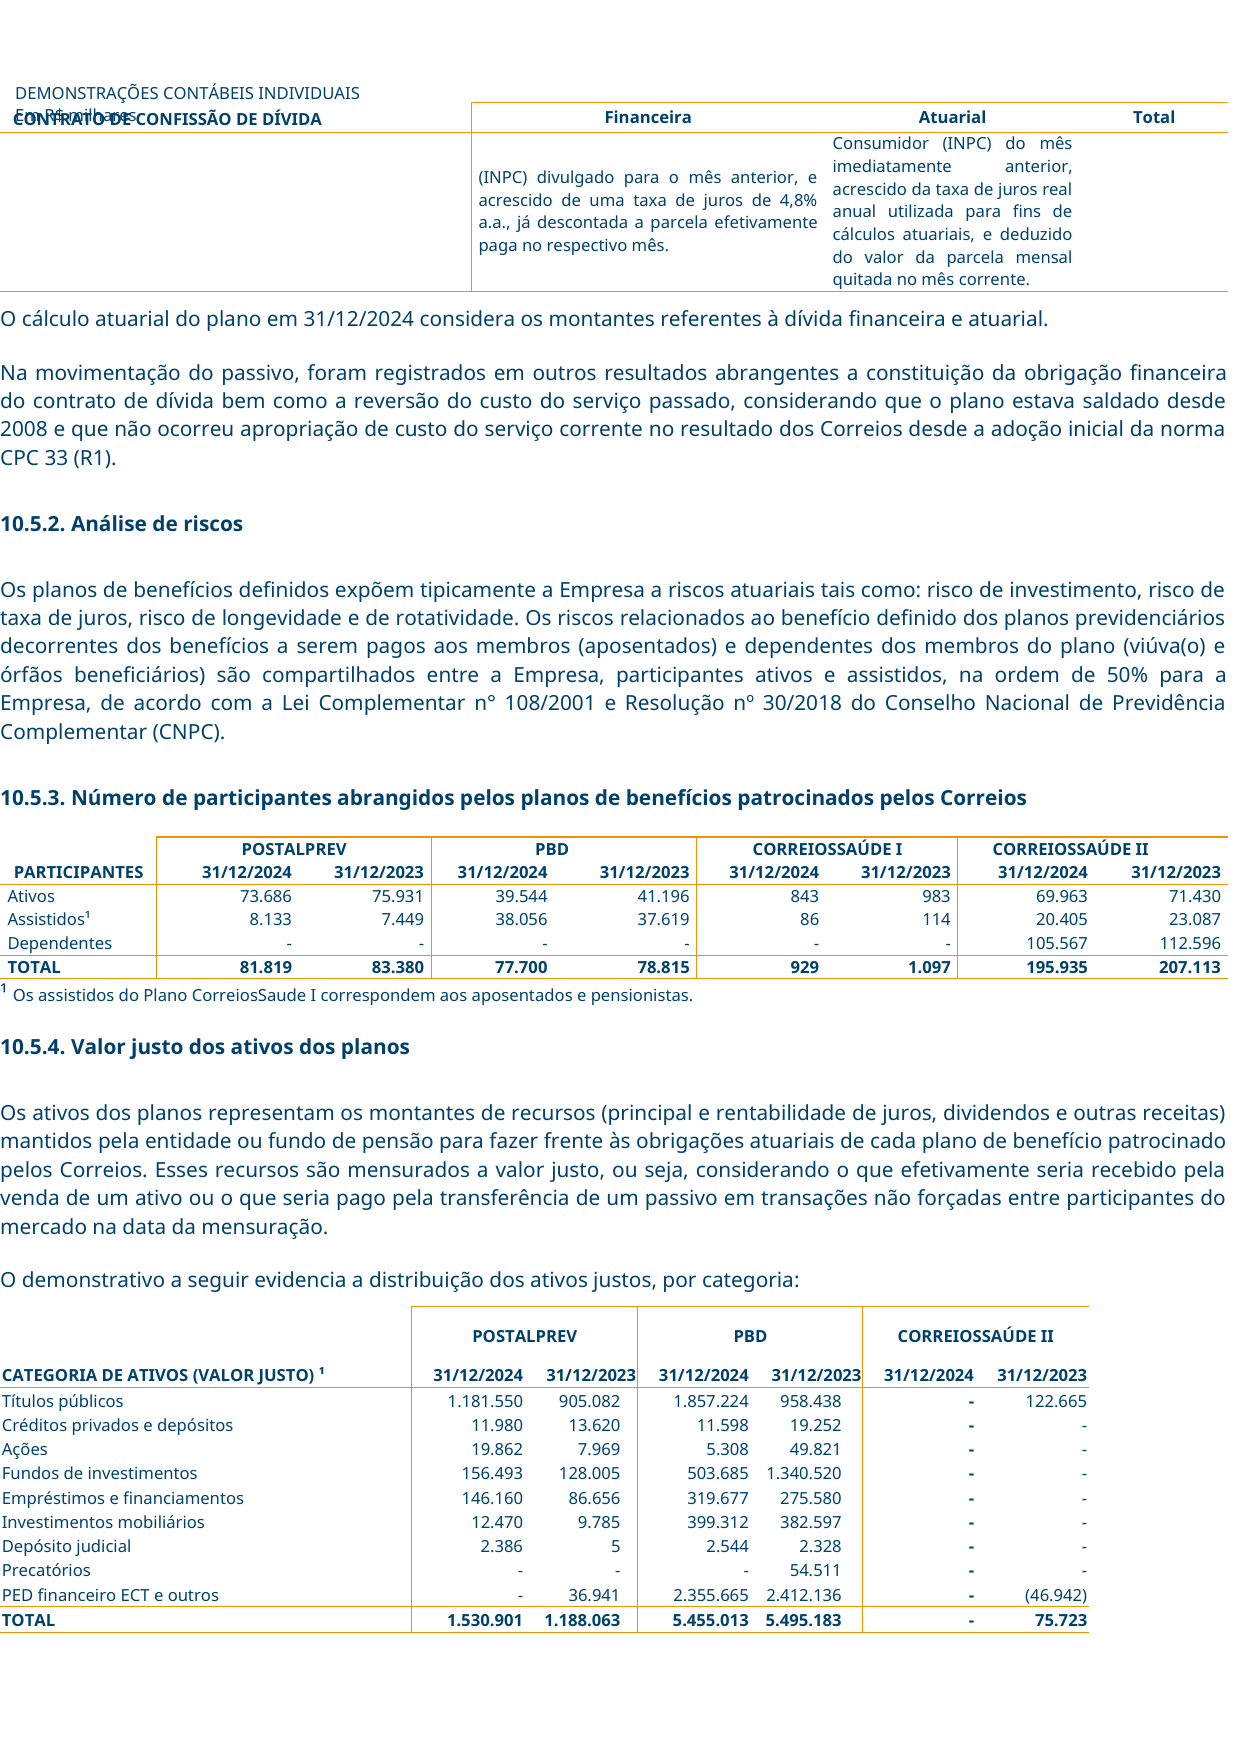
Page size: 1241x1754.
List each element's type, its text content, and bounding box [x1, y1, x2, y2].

table_cell 20.405 [958, 907, 1095, 931]
table_cell 2.412.136 [750, 1582, 862, 1606]
table_cell 75.723 [975, 1607, 1088, 1631]
table_cell - [975, 1460, 1088, 1485]
table_cell 31/12/2023 [975, 1362, 1088, 1387]
table_cell 1.188.063 [525, 1607, 637, 1631]
table_cell - [975, 1412, 1088, 1436]
table_cell Ativos [0, 885, 156, 907]
table_header [673, 838, 696, 860]
table_cell 275.580 [750, 1485, 862, 1509]
table_cell 1.097 [826, 956, 957, 978]
table_cell - [863, 1460, 975, 1485]
table_cell 146.160 [412, 1485, 524, 1509]
table_cell 1.530.901 [412, 1607, 524, 1631]
table_cell 36.941 [525, 1582, 637, 1606]
table_cell - [863, 1388, 975, 1412]
table_cell 503.685 [638, 1460, 750, 1485]
table_cell 156.493 [412, 1460, 524, 1485]
table_header POSTALPREV [157, 838, 431, 860]
table_cell - [432, 931, 554, 954]
text Na movimentação do passivo, foram registrados em outros resultados abrangentes a constituição da obrigação financeira do contrato de dívida bem como a reversão do custo do serviço passado, considerando que o plano estava saldado desde 2008 e que não ocorreu apropriação de custo do serviço corrente no resultado dos Correios desde a adoção inicial da norma CPC 33 (R1). [0, 358, 1228, 471]
table_cell 207.113 [1095, 956, 1228, 978]
table_cell 114 [826, 907, 957, 931]
table_cell - [863, 1533, 975, 1557]
text ¹ Os assistidos do Plano CorreiosSaude I correspondem aos aposentados e pensionistas. [0, 979, 1228, 1007]
table_cell - [697, 931, 826, 954]
table_cell 71.430 [1095, 885, 1228, 907]
table_cell 13.620 [525, 1412, 637, 1436]
table_cell 31/12/2023 [525, 1362, 637, 1387]
table_cell 983 [826, 885, 957, 907]
table_cell 31/12/2024 [157, 860, 299, 884]
table_header [0, 836, 156, 860]
table_cell 5.455.013 [638, 1607, 750, 1631]
table_cell 78.815 [555, 956, 696, 978]
table_cell - [826, 931, 957, 954]
table_header POSTALPREV [412, 1307, 637, 1362]
table_cell 83.380 [299, 956, 431, 978]
table_cell 11.980 [412, 1412, 524, 1436]
table_header [0, 1306, 411, 1362]
table_cell 9.785 [525, 1509, 637, 1533]
table_cell 31/12/2024 [432, 860, 554, 884]
table_cell 1.340.520 [750, 1460, 862, 1485]
table_cell 54.511 [750, 1558, 862, 1582]
table_header PBD [638, 1307, 862, 1362]
table_cell 5.308 [638, 1436, 750, 1460]
table_cell Empréstimos e financiamentos [0, 1485, 411, 1509]
table_cell 905.082 [525, 1388, 637, 1412]
table_cell - [412, 1558, 524, 1582]
table_cell 49.821 [750, 1436, 862, 1460]
table_cell (46.942) [975, 1582, 1088, 1606]
table_cell 2.386 [412, 1533, 524, 1557]
table_cell TOTAL [0, 1607, 411, 1631]
table_cell 31/12/2023 [826, 860, 957, 884]
table_cell Depósito judicial [0, 1533, 411, 1557]
table_cell 31/12/2023 [750, 1362, 862, 1387]
table_cell Dependentes [0, 931, 156, 954]
table_header CORREIOSSAÚDE I [697, 838, 957, 860]
table_cell 86.656 [525, 1485, 637, 1509]
table_cell 7.449 [299, 907, 431, 931]
table_cell [1080, 133, 1228, 291]
table_cell - [863, 1607, 975, 1631]
list Número de participantes abrangidos pelos planos de benefícios patrocinados pelos Correios [0, 783, 1228, 811]
table_cell 195.935 [958, 956, 1095, 978]
table_cell 319.677 [638, 1485, 750, 1509]
table_cell 2.328 [750, 1533, 862, 1557]
table_cell 77.700 [432, 956, 554, 978]
table_cell 31/12/2023 [1095, 860, 1228, 884]
table_cell 843 [697, 885, 826, 907]
table_cell 23.087 [1095, 907, 1228, 931]
table_cell 958.438 [750, 1388, 862, 1412]
table_cell 12.470 [412, 1509, 524, 1533]
text Os planos de benefícios definidos expõem tipicamente a Empresa a riscos atuariais tais como: risco de investimento, risco de taxa de juros, risco de longevidade e de rotatividade. Os riscos relacionados ao benefício definido dos planos previdenciários decorrentes dos benefícios a serem pagos aos membros (aposentados) e dependentes dos membros do plano (viúva(o) e órfãos beneficiários) são compartilhados entre a Empresa, participantes ativos e assistidos, na ordem de 50% para a Empresa, de acordo com a Lei Complementar n° 108/2001 e Resolução nº 30/2018 do Conselho Nacional de Previdência Complementar (CNPC). [0, 575, 1228, 745]
table_cell 5 [525, 1533, 637, 1557]
table_cell 2.544 [638, 1533, 750, 1557]
table_cell - [555, 931, 696, 954]
table_cell 19.862 [412, 1436, 524, 1460]
list Valor justo dos ativos dos planos [0, 1032, 1228, 1061]
table_cell 19.252 [750, 1412, 862, 1436]
table_cell PED financeiro ECT e outros [0, 1582, 411, 1606]
table_cell [425, 133, 471, 291]
table_header [1183, 838, 1228, 860]
table_cell 31/12/2023 [555, 860, 696, 884]
table_cell 37.619 [555, 907, 696, 931]
table_cell - [157, 931, 299, 954]
table_cell (INPC) divulgado para o mês anterior, e acrescido de uma taxa de juros de 4,8% a.a., já descontada a parcela efetivamente paga no respectivo mês. [472, 133, 825, 291]
table_cell 81.819 [157, 956, 299, 978]
table_header CORREIOSSAÚDE II [958, 838, 1183, 860]
table_cell 382.597 [750, 1509, 862, 1533]
table_cell Fundos de investimentos [0, 1460, 411, 1485]
table_cell Títulos públicos [0, 1388, 411, 1412]
table_cell 2.355.665 [638, 1582, 750, 1606]
table_cell 86 [697, 907, 826, 931]
table_cell 399.312 [638, 1509, 750, 1533]
table_cell - [863, 1509, 975, 1533]
table_cell - [863, 1485, 975, 1509]
table_cell 31/12/2024 [412, 1362, 524, 1387]
table_header PBD [432, 838, 673, 860]
table_cell 73.686 [157, 885, 299, 907]
table_cell 128.005 [525, 1460, 637, 1485]
table_cell - [863, 1558, 975, 1582]
table_cell 5.495.183 [750, 1607, 862, 1631]
table_cell Assistidos¹ [0, 907, 156, 931]
table_cell CATEGORIA DE ATIVOS (VALOR JUSTO) ¹ [0, 1362, 411, 1387]
table_cell 39.544 [432, 885, 554, 907]
list Análise de riscos [0, 509, 1228, 537]
table_cell 31/12/2024 [638, 1362, 750, 1387]
table_cell Ações [0, 1436, 411, 1460]
table_cell - [863, 1412, 975, 1436]
table_cell [0, 133, 424, 291]
table_cell 105.567 [958, 931, 1095, 954]
table_cell Precatórios [0, 1558, 411, 1582]
table_cell 8.133 [157, 907, 299, 931]
table_cell 31/12/2024 [697, 860, 826, 884]
table_header CORREIOSSAÚDE II [863, 1307, 1088, 1362]
text O demonstrativo a seguir evidencia a distribuição dos ativos justos, por categoria: [0, 1265, 1228, 1294]
table_cell - [975, 1558, 1088, 1582]
table_cell - [412, 1582, 524, 1606]
table_cell PARTICIPANTES [0, 860, 156, 884]
table_cell - [975, 1533, 1088, 1557]
table_cell - [638, 1558, 750, 1582]
table_cell - [525, 1558, 637, 1582]
table_cell 31/12/2024 [863, 1362, 975, 1387]
table_cell 929 [697, 956, 826, 978]
table_cell - [975, 1436, 1088, 1460]
table_cell 41.196 [555, 885, 696, 907]
table_cell 38.056 [432, 907, 554, 931]
table_cell 7.969 [525, 1436, 637, 1460]
table_cell 1.857.224 [638, 1388, 750, 1412]
table_cell Créditos privados e depósitos [0, 1412, 411, 1436]
table_cell 112.596 [1095, 931, 1228, 954]
table_cell 75.931 [299, 885, 431, 907]
table_cell 69.963 [958, 885, 1095, 907]
table_cell - [975, 1509, 1088, 1533]
table_cell - [863, 1436, 975, 1460]
table_cell 31/12/2024 [958, 860, 1095, 884]
table_cell 122.665 [975, 1388, 1088, 1412]
table_cell 31/12/2023 [299, 860, 431, 884]
table_header Total [1092, 103, 1228, 132]
table_cell 1.181.550 [412, 1388, 524, 1412]
table_cell Consumidor (INPC) do mês imediatamente anterior, acrescido da taxa de juros real anual utilizada para fins de cálculos atuariais, e deduzido do valor da parcela mensal quitada no mês corrente. [825, 133, 1080, 291]
table_cell - [975, 1485, 1088, 1509]
table_cell Investimentos mobiliários [0, 1509, 411, 1533]
text O cálculo atuarial do plano em 31/12/2024 considera os montantes referentes à dívida financeira e atuarial. [0, 304, 1228, 333]
table_cell TOTAL [0, 956, 156, 978]
table_cell 11.598 [638, 1412, 750, 1436]
table_cell - [299, 931, 431, 954]
text Os ativos dos planos representam os montantes de recursos (principal e rentabilidade de juros, dividendos e outras receitas) mantidos pela entidade ou fundo de pensão para fazer frente às obrigações atuariais de cada plano de benefício patrocinado pelos Correios. Esses recursos são mensurados a valor justo, ou seja, considerando o que efetivamente seria recebido pela venda de um ativo ou o que seria pago pela transferência de um passivo em transações não forçadas entre participantes do mercado na data da mensuração. [0, 1098, 1228, 1240]
table_cell - [863, 1582, 975, 1606]
